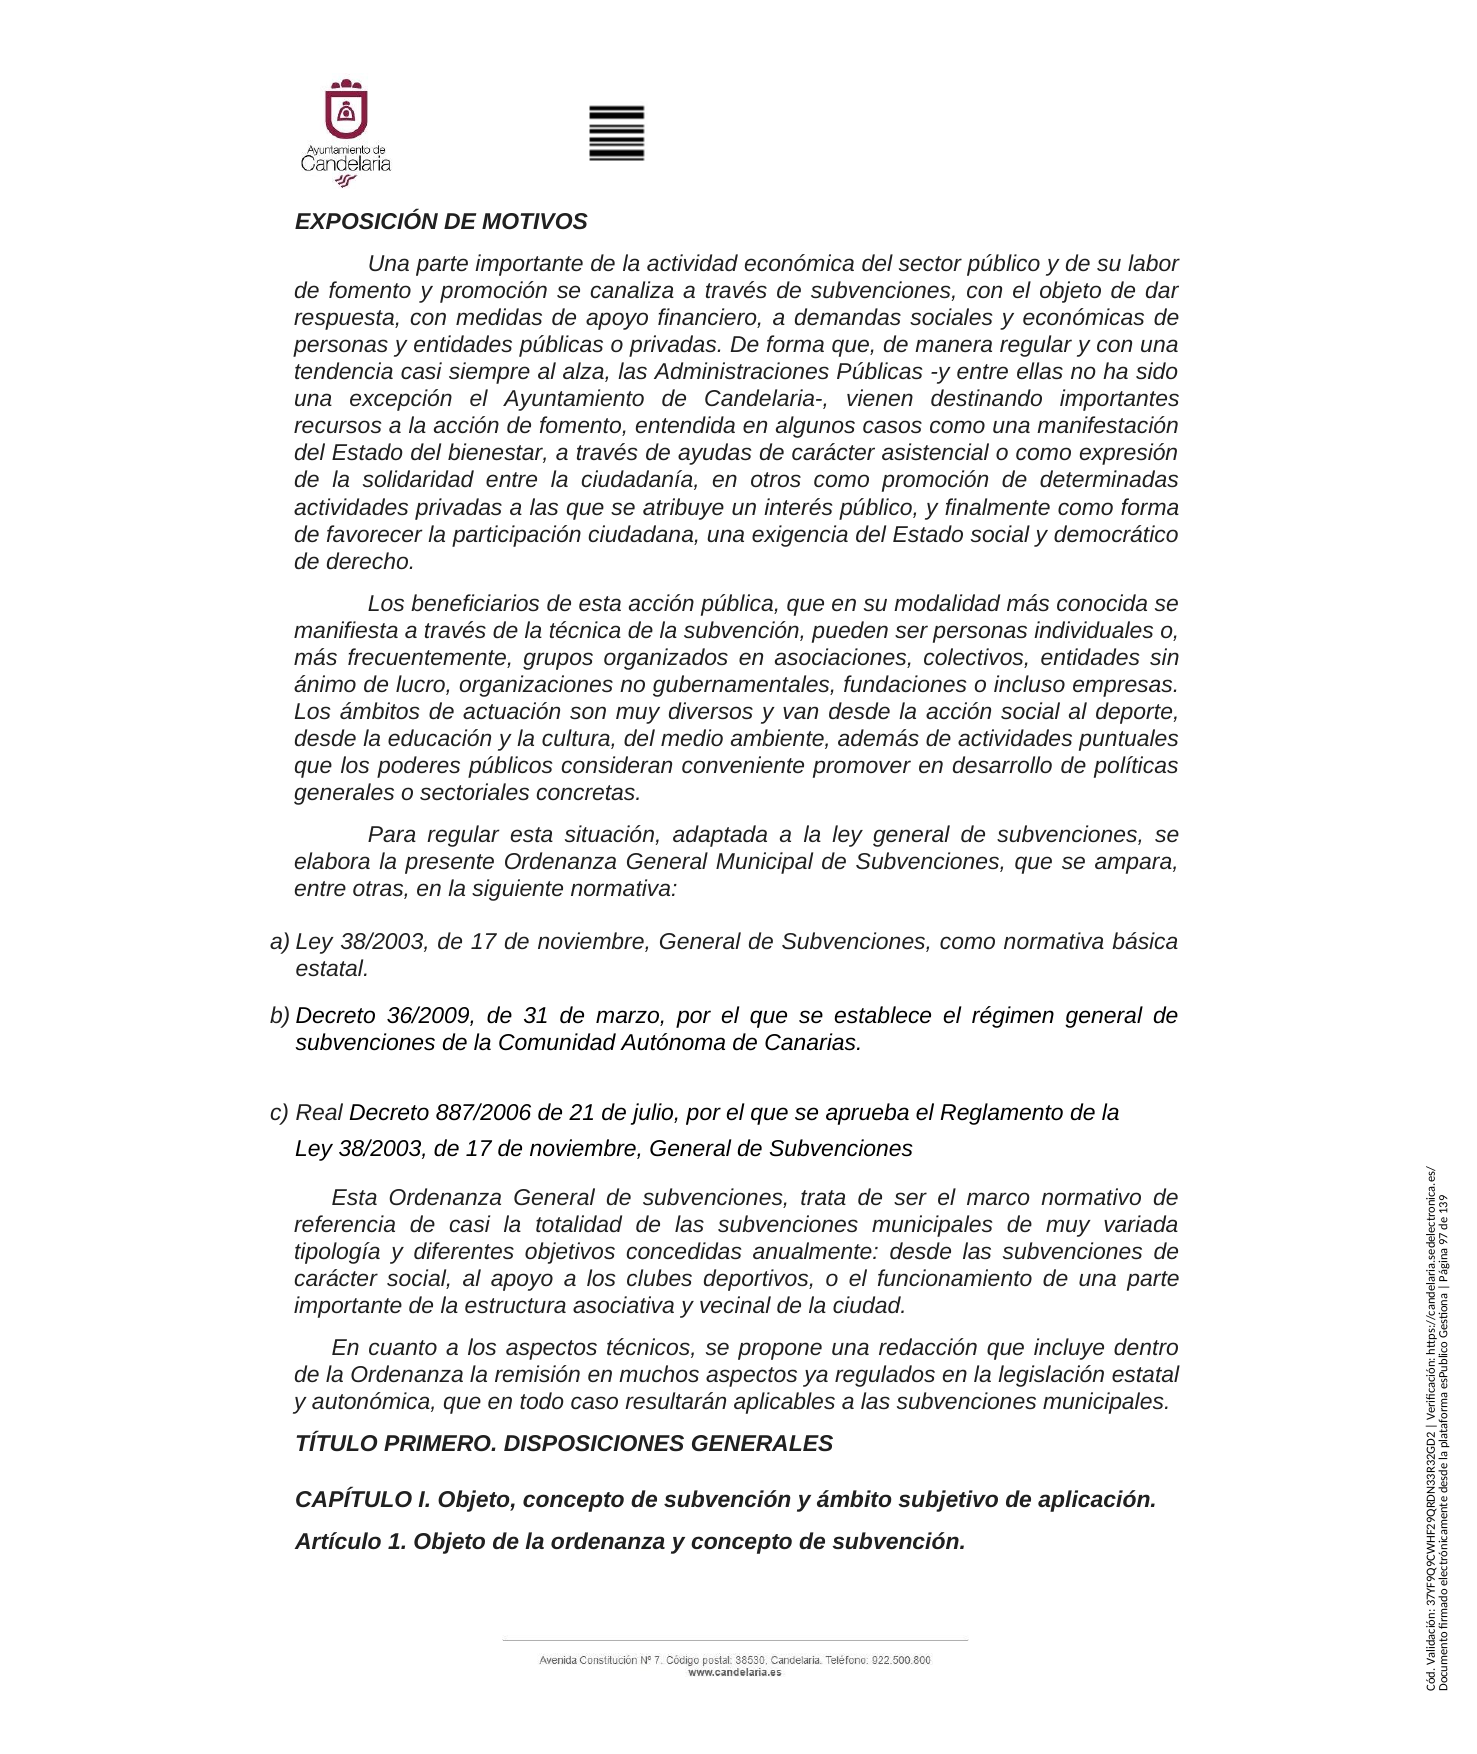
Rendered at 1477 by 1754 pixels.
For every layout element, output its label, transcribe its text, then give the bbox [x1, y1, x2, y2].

list Decreto 36/2009, de 31 de marzo, por el que se establece el régimen general de subvenciones de la Comunidad Autónoma de Canarias. [270, 1002, 1182, 1056]
text Ley 38/2003, de 17 de noviembre, General de Subvenciones [295, 1134, 1182, 1161]
text Una parte importante de la actividad económica del sector público y de su labor de fomento y promoción se canaliza a través de subvenciones, con el objeto de dar respuesta, con medidas de apoyo financiero, a demandas sociales y económicas de personas y entidades públicas o privadas. De forma que, de manera regular y con una tendencia casi siempre al alza, las Administraciones Públicas -y entre ellas no ha sido una excepción el Ayuntamiento de Candelaria-, vienen destinando importantes recursos a la acción de fomento, entendida en algunos casos como una manifestación del Estado del bienestar, a través de ayudas de carácter asistencial o como expresión de la solidaridad entre la ciudadanía, en otros como promoción de determinadas actividades privadas a las que se atribuye un interés público, y finalmente como forma de favorecer la participación ciudadana, una exigencia del Estado social y democrático de derecho. [294, 250, 1182, 574]
text Artículo 1. Objeto de la ordenanza y concepto de subvención. [295, 1528, 1182, 1554]
text CAPÍTULO I. Objeto, concepto de subvención y ámbito subjetivo de aplicación. [295, 1486, 1182, 1513]
text TÍTULO PRIMERO. DISPOSICIONES GENERALES [295, 1430, 1182, 1457]
text Para regular esta situación, adaptada a la ley general de subvenciones, se elabora la presente Ordenanza General Municipal de Subvenciones, que se ampara, entre otras, en la siguiente normativa: [294, 821, 1182, 902]
text EXPOSICIÓN DE MOTIVOS [295, 208, 1182, 234]
text En cuanto a los aspectos técnicos, se propone una redacción que incluye dentro de la Ordenanza la remisión en muchos aspectos ya regulados en la legislación estatal y autonómica, que en todo caso resultarán aplicables a las subvenciones municipales. [294, 1334, 1182, 1414]
list Ley 38/2003, de 17 de noviembre, General de Subvenciones, como normativa básica estatal. [270, 928, 1182, 981]
list Real Decreto 887/2006 de 21 de julio, por el que se aprueba el Reglamento de la [270, 1099, 1182, 1125]
text Esta Ordenanza General de subvenciones, trata de ser el marco normativo de referencia de casi la totalidad de las subvenciones municipales de muy variada tipología y diferentes objetivos concedidas anualmente: desde las subvenciones de carácter social, al apoyo a los clubes deportivos, o el funcionamiento de una parte importante de la estructura asociativa y vecinal de la ciudad. [294, 1184, 1182, 1318]
text Los beneficiarios de esta acción pública, que en su modalidad más conocida se manifiesta a través de la técnica de la subvención, pueden ser personas individuales o, más frecuentemente, grupos organizados en asociaciones, colectivos, entidades sin ánimo de lucro, organizaciones no gubernamentales, fundaciones o incluso empresas. Los ámbitos de actuación son muy diversos y van desde la acción social al deporte, desde la educación y la cultura, del medio ambiente, además de actividades puntuales que los poderes públicos consideran conveniente promover en desarrollo de políticas generales o sectoriales concretas. [294, 589, 1182, 806]
